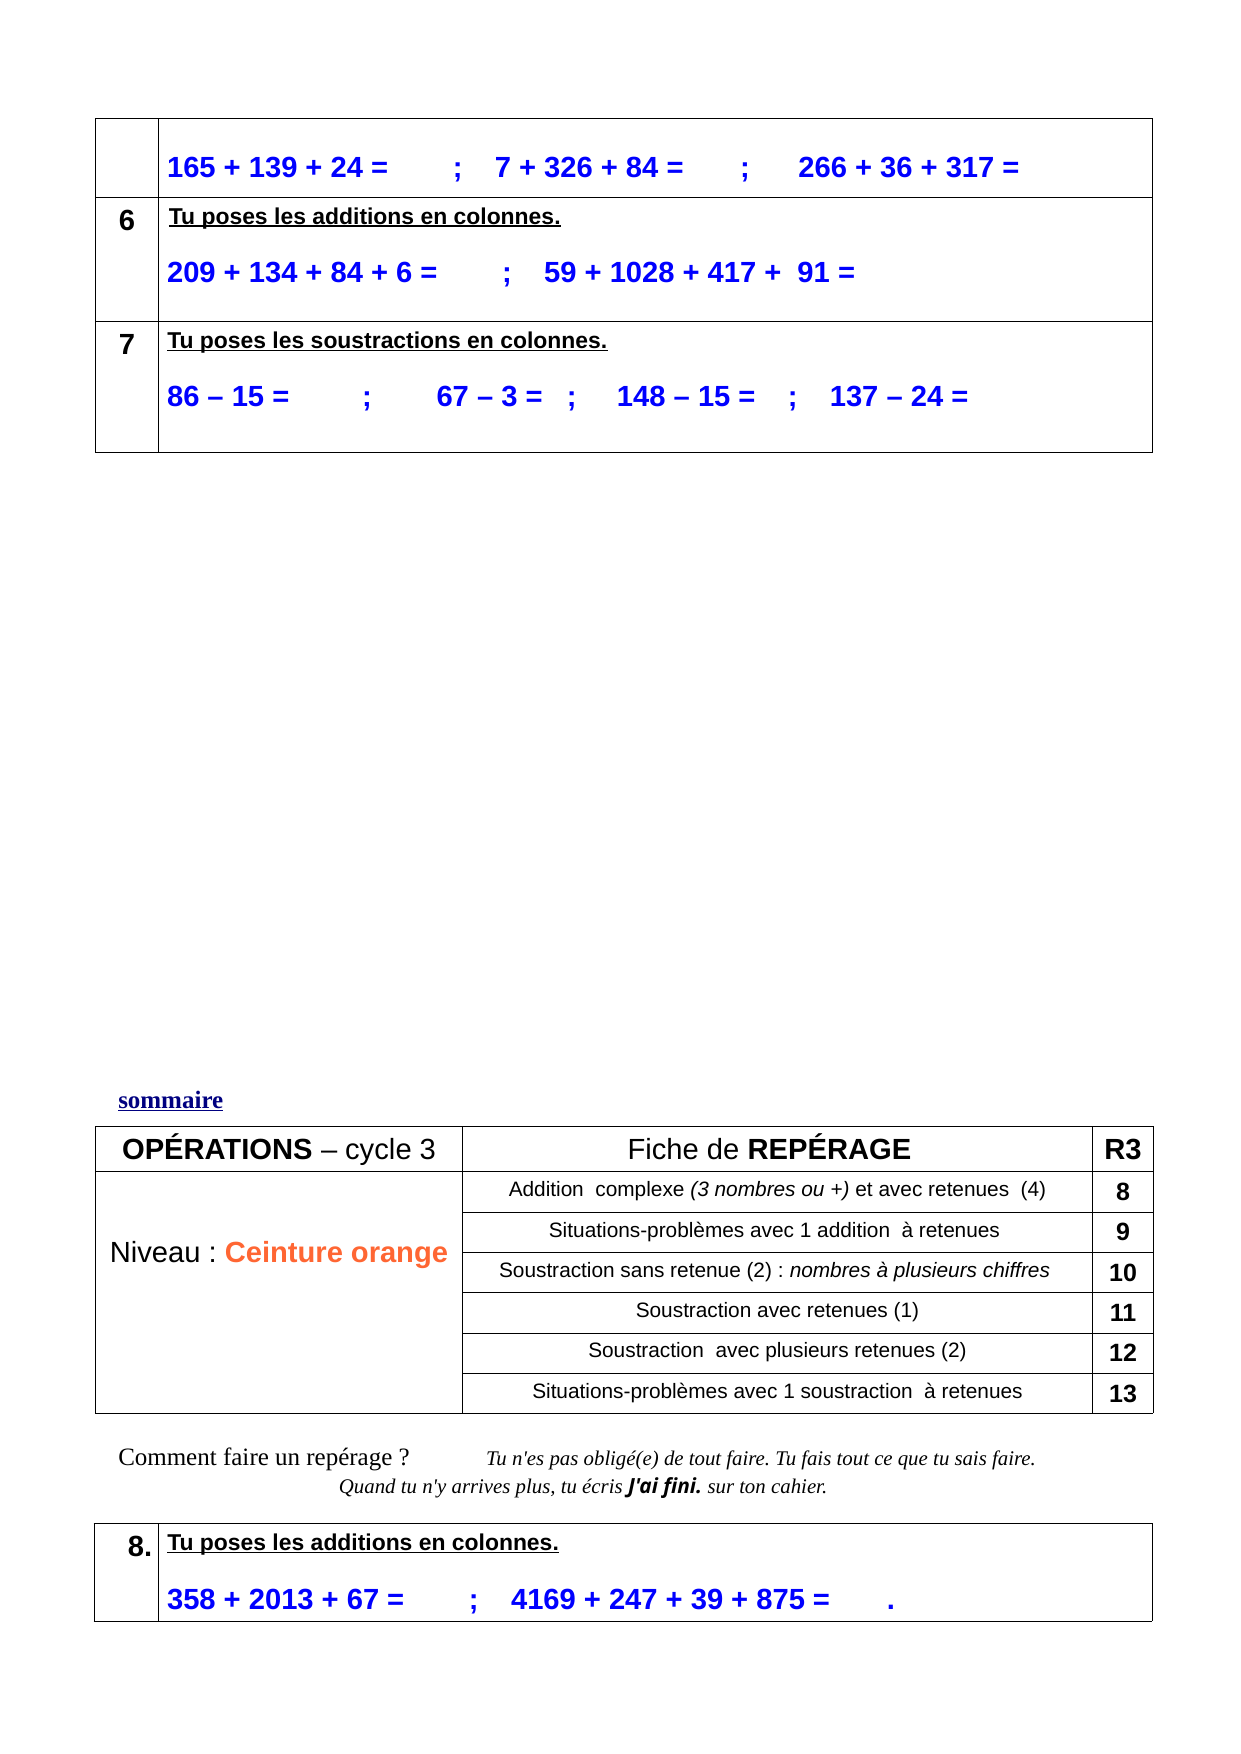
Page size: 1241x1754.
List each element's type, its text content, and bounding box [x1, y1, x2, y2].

table_cell Situations-problèmes avec 1 soustraction à retenues [463, 1374, 1092, 1413]
table_cell 165 + 139 + 24 = ; 7 + 326 + 84 = ; 266 + 36 + 317 = [159, 119, 1152, 197]
table_header R3 [1093, 1127, 1153, 1171]
table_cell 6 [96, 198, 158, 321]
table_header Fiche de Repérage [463, 1127, 1092, 1171]
table_cell 13 [1093, 1374, 1153, 1413]
table_cell [96, 119, 158, 197]
table_cell 10 [1093, 1253, 1153, 1292]
table_cell Soustraction sans retenue (2) : nombres à plusieurs chiffres [463, 1253, 1092, 1292]
table_header opérations – cycle 3 [96, 1127, 462, 1171]
table_cell Tu poses les additions en colonnes. 209 + 134 + 84 + 6 = ; 59 + 1028 + 417 + 91 = [159, 198, 1152, 321]
text Quand tu n'y arrives plus, tu écris J'ai fini. sur ton cahier. [118, 1471, 1122, 1499]
table_cell 12 [1093, 1334, 1153, 1373]
table_header 8. [95, 1524, 158, 1621]
table_cell Soustraction avec retenues (1) [463, 1293, 1092, 1332]
table_cell 11 [1093, 1293, 1153, 1332]
text sommaire [118, 1085, 1122, 1114]
table_cell Soustraction avec plusieurs retenues (2) [463, 1334, 1092, 1373]
table_cell Situations-problèmes avec 1 addition à retenues [463, 1213, 1092, 1252]
table_header Addition complexe (3 nombres ou +) et avec retenues (4) [463, 1172, 1092, 1212]
table_cell Niveau : Ceinture orange [96, 1172, 462, 1413]
table_cell 9 [1093, 1213, 1153, 1252]
text Comment faire un repérage ? Tu n'es pas obligé(e) de tout faire. Tu fais tout ce que tu sais faire. [118, 1442, 1122, 1471]
table_cell Tu poses les soustractions en colonnes. 86 – 15 = ; 67 – 3 = ; 148 – 15 = ; 137 – 24 = [159, 322, 1152, 452]
table_cell 7 [96, 322, 158, 452]
table_header 8 [1093, 1172, 1153, 1212]
table_header Tu poses les additions en colonnes. 358 + 2013 + 67 = ; 4169 + 247 + 39 + 875 = . [159, 1524, 1152, 1621]
